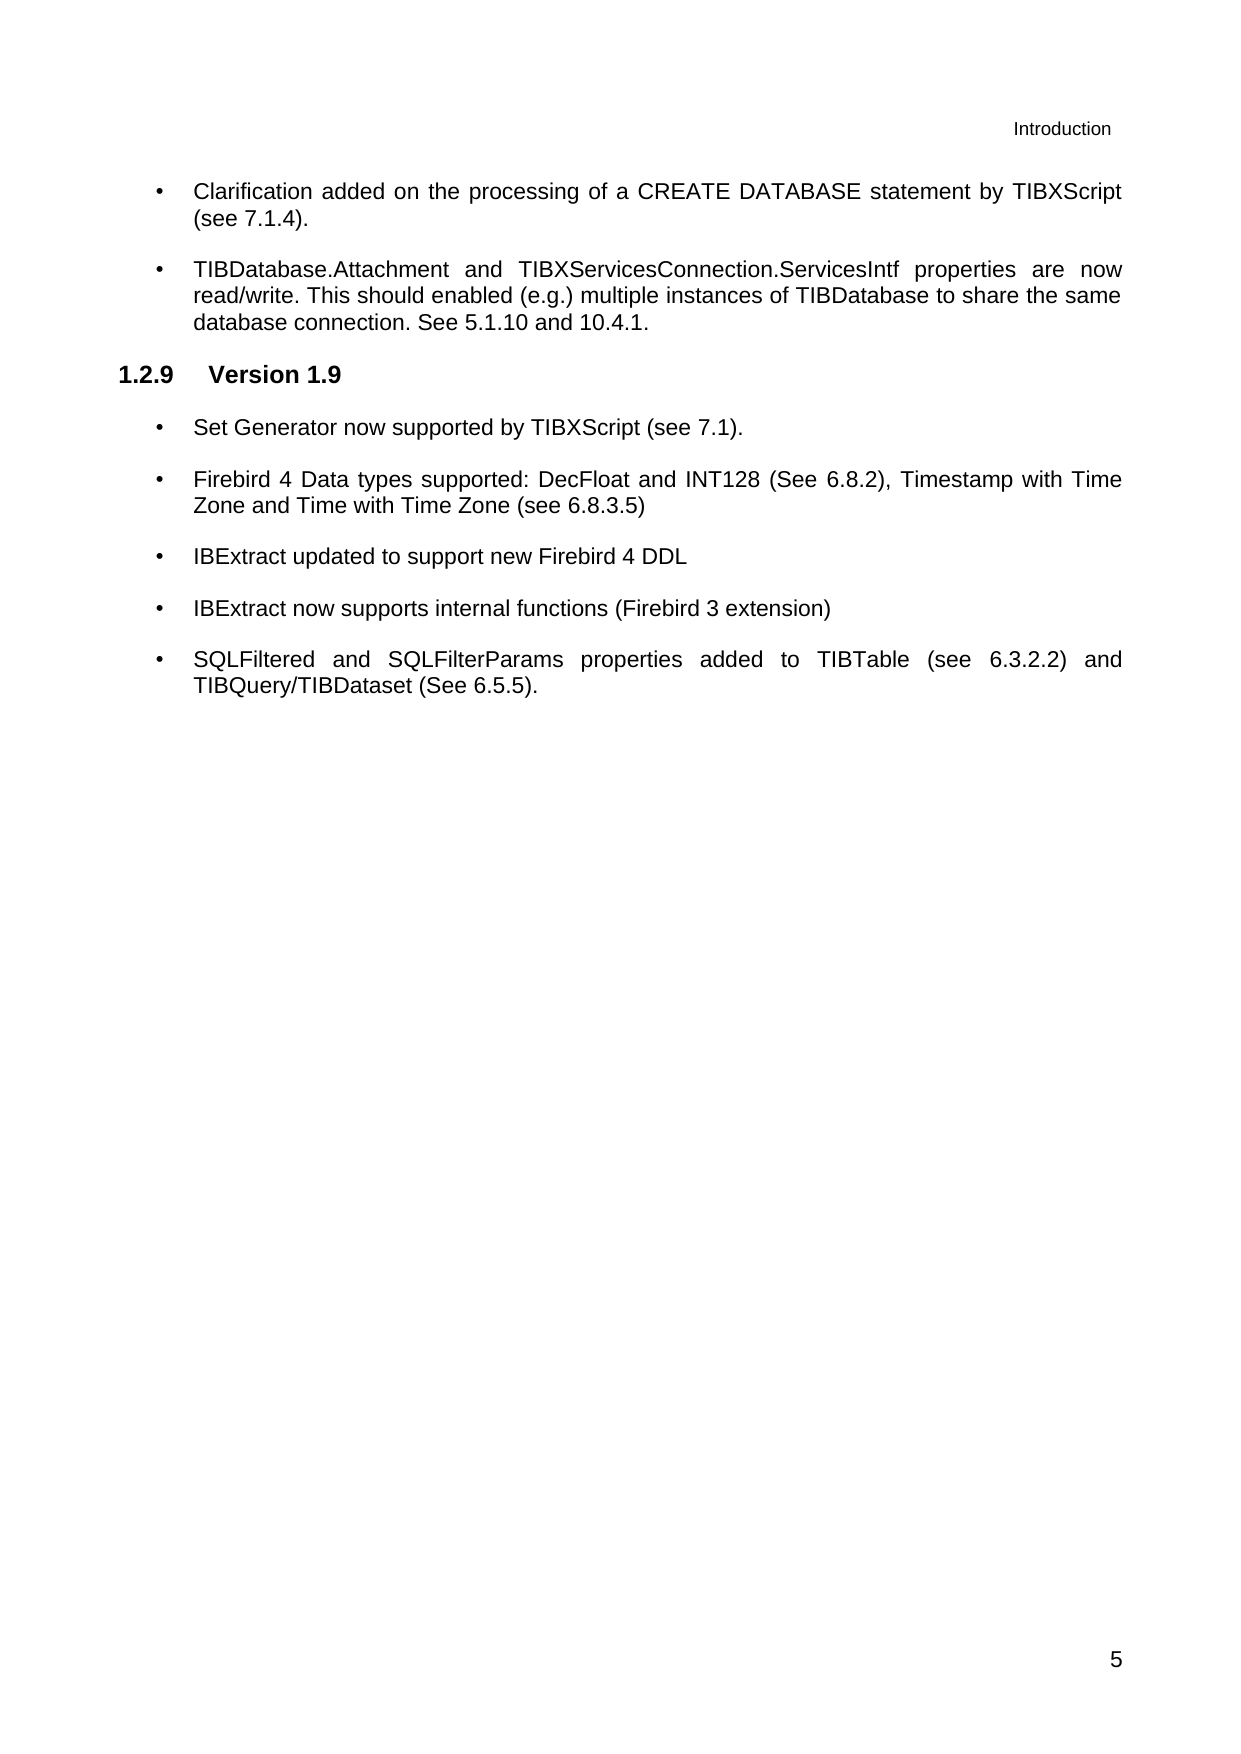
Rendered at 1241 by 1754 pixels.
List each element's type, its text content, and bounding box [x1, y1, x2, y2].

list Clarification added on the processing of a CREATE DATABASE statement by TIBXScript (see 7.1.4). [156, 178, 1122, 231]
list TIBDatabase.Attachment and TIBXServicesConnection.ServicesIntf properties are now read/write. This should enabled (e.g.) multiple instances of TIBDatabase to share the same database connection. See 5.1.10 and 10.4.1. [156, 256, 1122, 335]
list IBExtract updated to support new Firebird 4 DDL [156, 543, 1122, 569]
list SQLFiltered and SQLFilterParams properties added to TIBTable (see 6.3.2.2) and TIBQuery/TIBDataset (See 6.5.5). [156, 646, 1122, 699]
subtitle Version 1.9 [118, 360, 1122, 389]
list IBExtract now supports internal functions (Firebird 3 extension) [156, 594, 1122, 621]
list Firebird 4 Data types supported: DecFloat and INT128 (See 6.8.2), Timestamp with Time Zone and Time with Time Zone (see 6.8.3.5) [156, 466, 1122, 518]
list Set Generator now supported by TIBXScript (see 7.1). [156, 414, 1122, 441]
